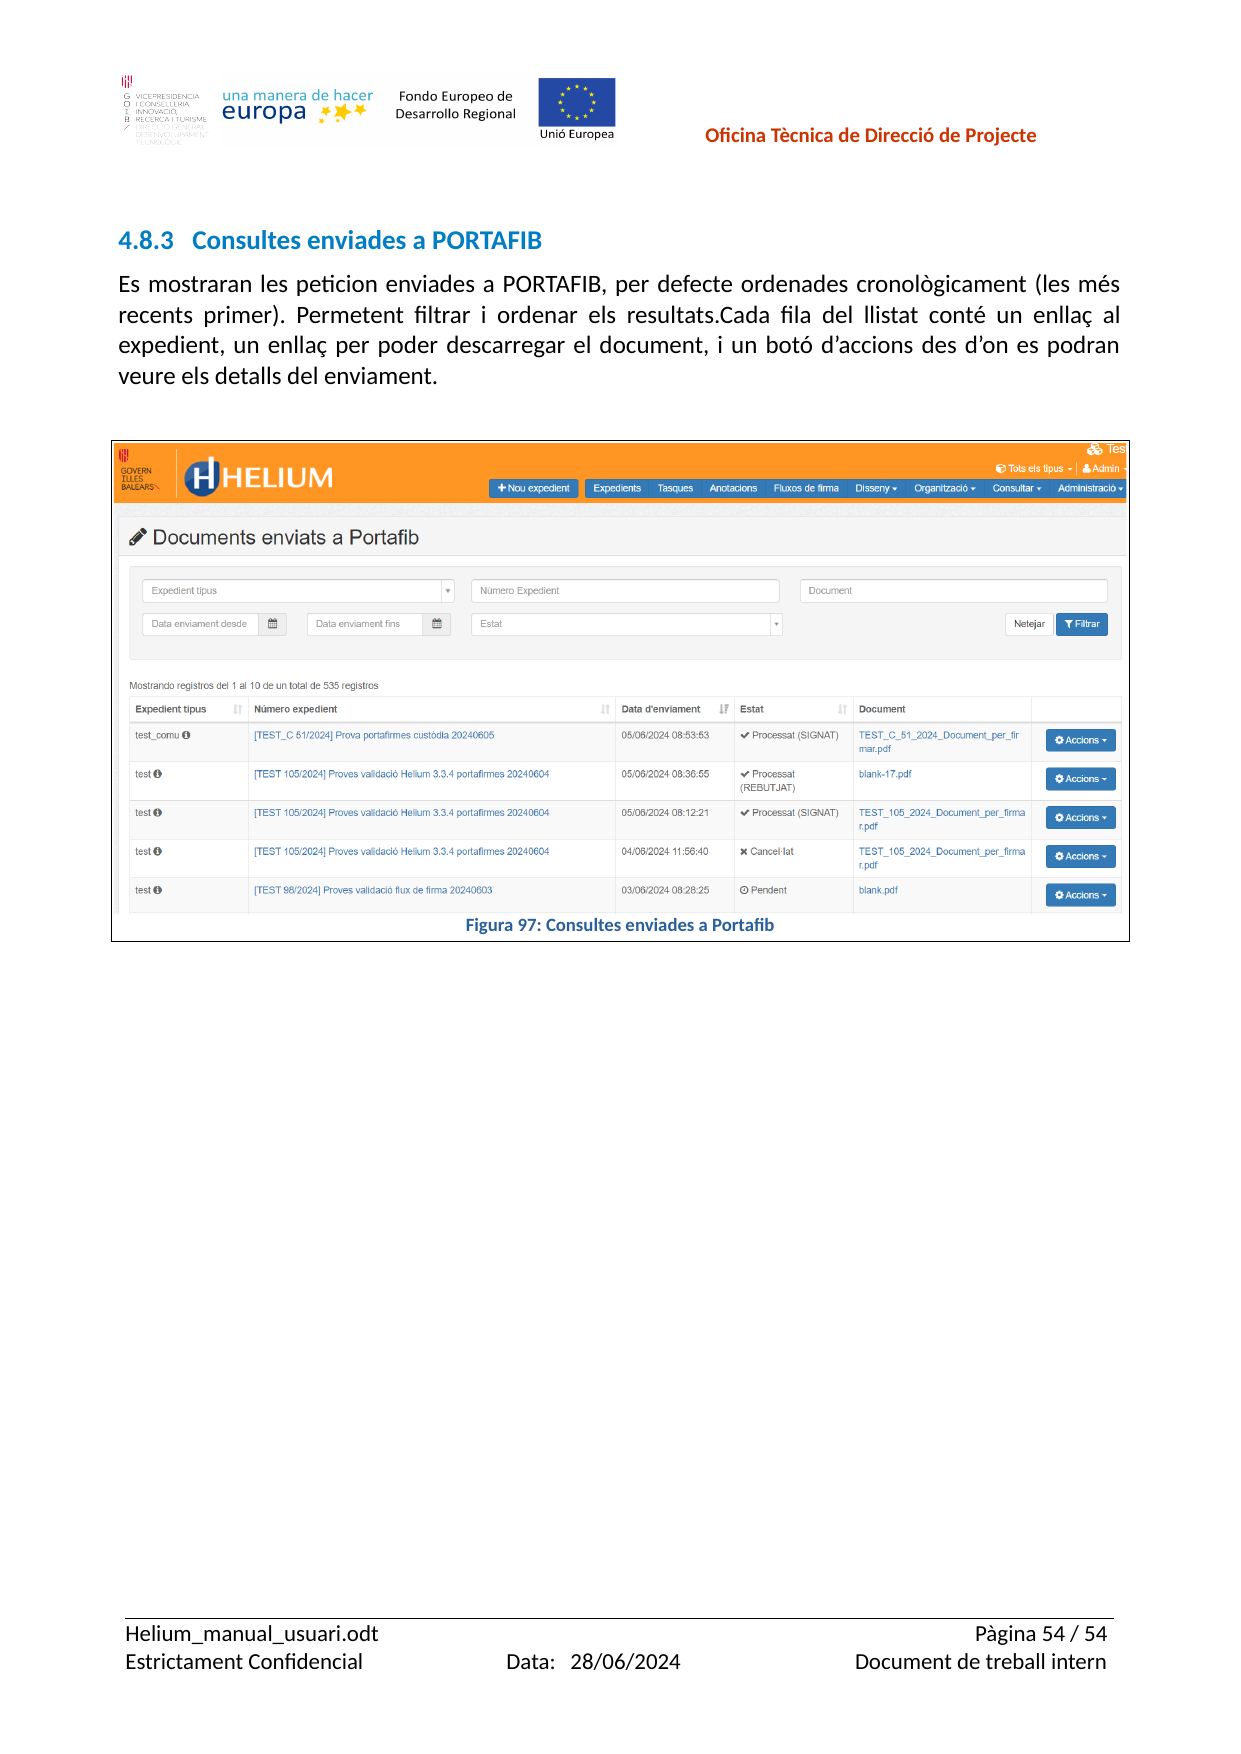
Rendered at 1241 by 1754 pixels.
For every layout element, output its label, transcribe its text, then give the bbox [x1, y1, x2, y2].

picture [219, 73, 621, 147]
picture [113, 443, 1127, 914]
text Figura 97: Consultes enviades a Portafib [114, 914, 1126, 936]
subtitle Consultes enviades a PORTAFIB [118, 223, 1122, 256]
list Es mostraran les peticion enviades a PORTAFIB, per defecte ordenades cronològicament (les més recents primer). Permetent filtrar i ordenar els resultats.Cada fila del llistat conté un enllaç al expedient, un enllaç per poder descarregar el document, i un botó d’accions des d’on es podran veure els detalls del enviament. [83, 268, 1122, 390]
picture [118, 73, 213, 147]
